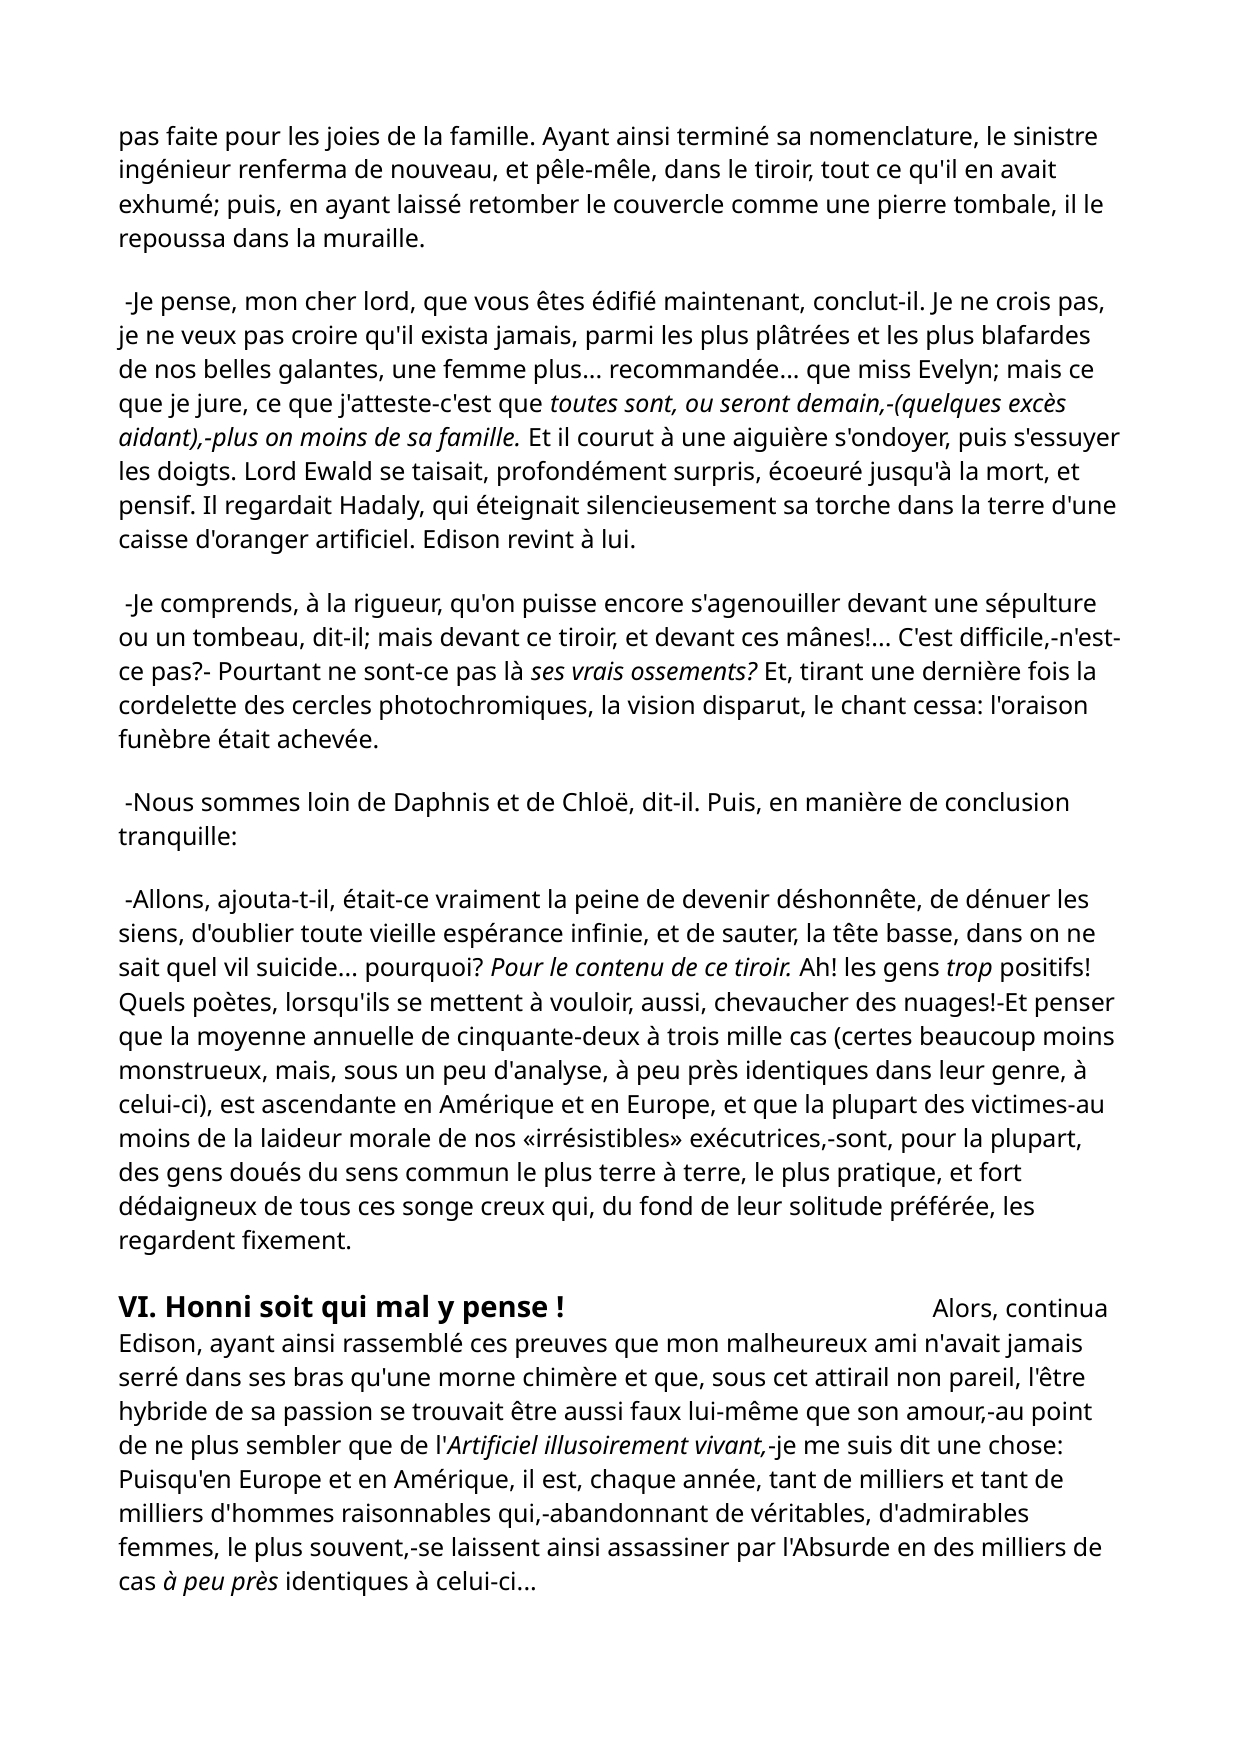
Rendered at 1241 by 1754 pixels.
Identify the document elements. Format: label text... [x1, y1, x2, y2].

text pas faite pour les joies de la famille. Ayant ainsi terminé sa nomenclature, le sinistre ingénieur renferma de nouveau, et pêle-mêle, dans le tiroir, tout ce qu'il en avait exhumé; puis, en ayant laissé retomber le couvercle comme une pierre tombale, il le repoussa dans la muraille. [118, 118, 1122, 254]
text -Je comprends, à la rigueur, qu'on puisse encore s'agenouiller devant une sépulture ou un tombeau, dit-il; mais devant ce tiroir, et devant ces mânes!... C'est difficile,-n'est-ce pas?- Pourtant ne sont-ce pas là ses vrais ossements? Et, tirant une dernière fois la cordelette des cercles photochromiques, la vision disparut, le chant cessa: l'oraison funèbre était achevée. [118, 585, 1122, 756]
text -Je pense, mon cher lord, que vous êtes édifié maintenant, conclut-il. Je ne crois pas, je ne veux pas croire qu'il exista jamais, parmi les plus plâtrées et les plus blafardes de nos belles galantes, une femme plus... recommandée... que miss Evelyn; mais ce que je jure, ce que j'atteste-c'est que toutes sont, ou seront demain,-(quelques excès aidant),-plus on moins de sa famille. Et il courut à une aiguière s'ondoyer, puis s'essuyer les doigts. Lord Ewald se taisait, profondément surpris, écoeuré jusqu'à la mort, et pensif. Il regardait Hadaly, qui éteignait silencieusement sa torche dans la terre d'une caisse d'oranger artificiel. Edison revint à lui. [118, 283, 1122, 556]
text -Nous sommes loin de Daphnis et de Chloë, dit-il. Puis, en manière de conclusion tranquille: [118, 785, 1122, 853]
text -Allons, ajouta-t-il, était-ce vraiment la peine de devenir déshonnête, de dénuer les siens, d'oublier toute vieille espérance infinie, et de sauter, la tête basse, dans on ne sait quel vil suicide... pourquoi? Pour le contenu de ce tiroir. Ah! les gens trop positifs! Quels poètes, lorsqu'ils se mettent à vouloir, aussi, chevaucher des nuages!-Et penser que la moyenne annuelle de cinquante-deux à trois mille cas (certes beaucoup moins monstrueux, mais, sous un peu d'analyse, à peu près identiques dans leur genre, à celui-ci), est ascendante en Amérique et en Europe, et que la plupart des victimes-au moins de la laideur morale de nos «irrésistibles» exécutrices,-sont, pour la plupart, des gens doués du sens commun le plus terre à terre, le plus pratique, et fort dédaigneux de tous ces songe creux qui, du fond de leur solitude préférée, les regardent fixement. [118, 882, 1122, 1257]
text VI. Honni soit qui mal y pense ! Alors, continua Edison, ayant ainsi rassemblé ces preuves que mon malheureux ami n'avait jamais serré dans ses bras qu'une morne chimère et que, sous cet attirail non pareil, l'être hybride de sa passion se trouvait être aussi faux lui-même que son amour,-au point de ne plus sembler que de l'Artificiel illusoirement vivant,-je me suis dit une chose: Puisqu'en Europe et en Amérique, il est, chaque année, tant de milliers et tant de milliers d'hommes raisonnables qui,-abandonnant de véritables, d'admirables femmes, le plus souvent,-se laissent ainsi assassiner par l'Absurde en des milliers de cas à peu près identiques à celui-ci... [118, 1286, 1122, 1598]
